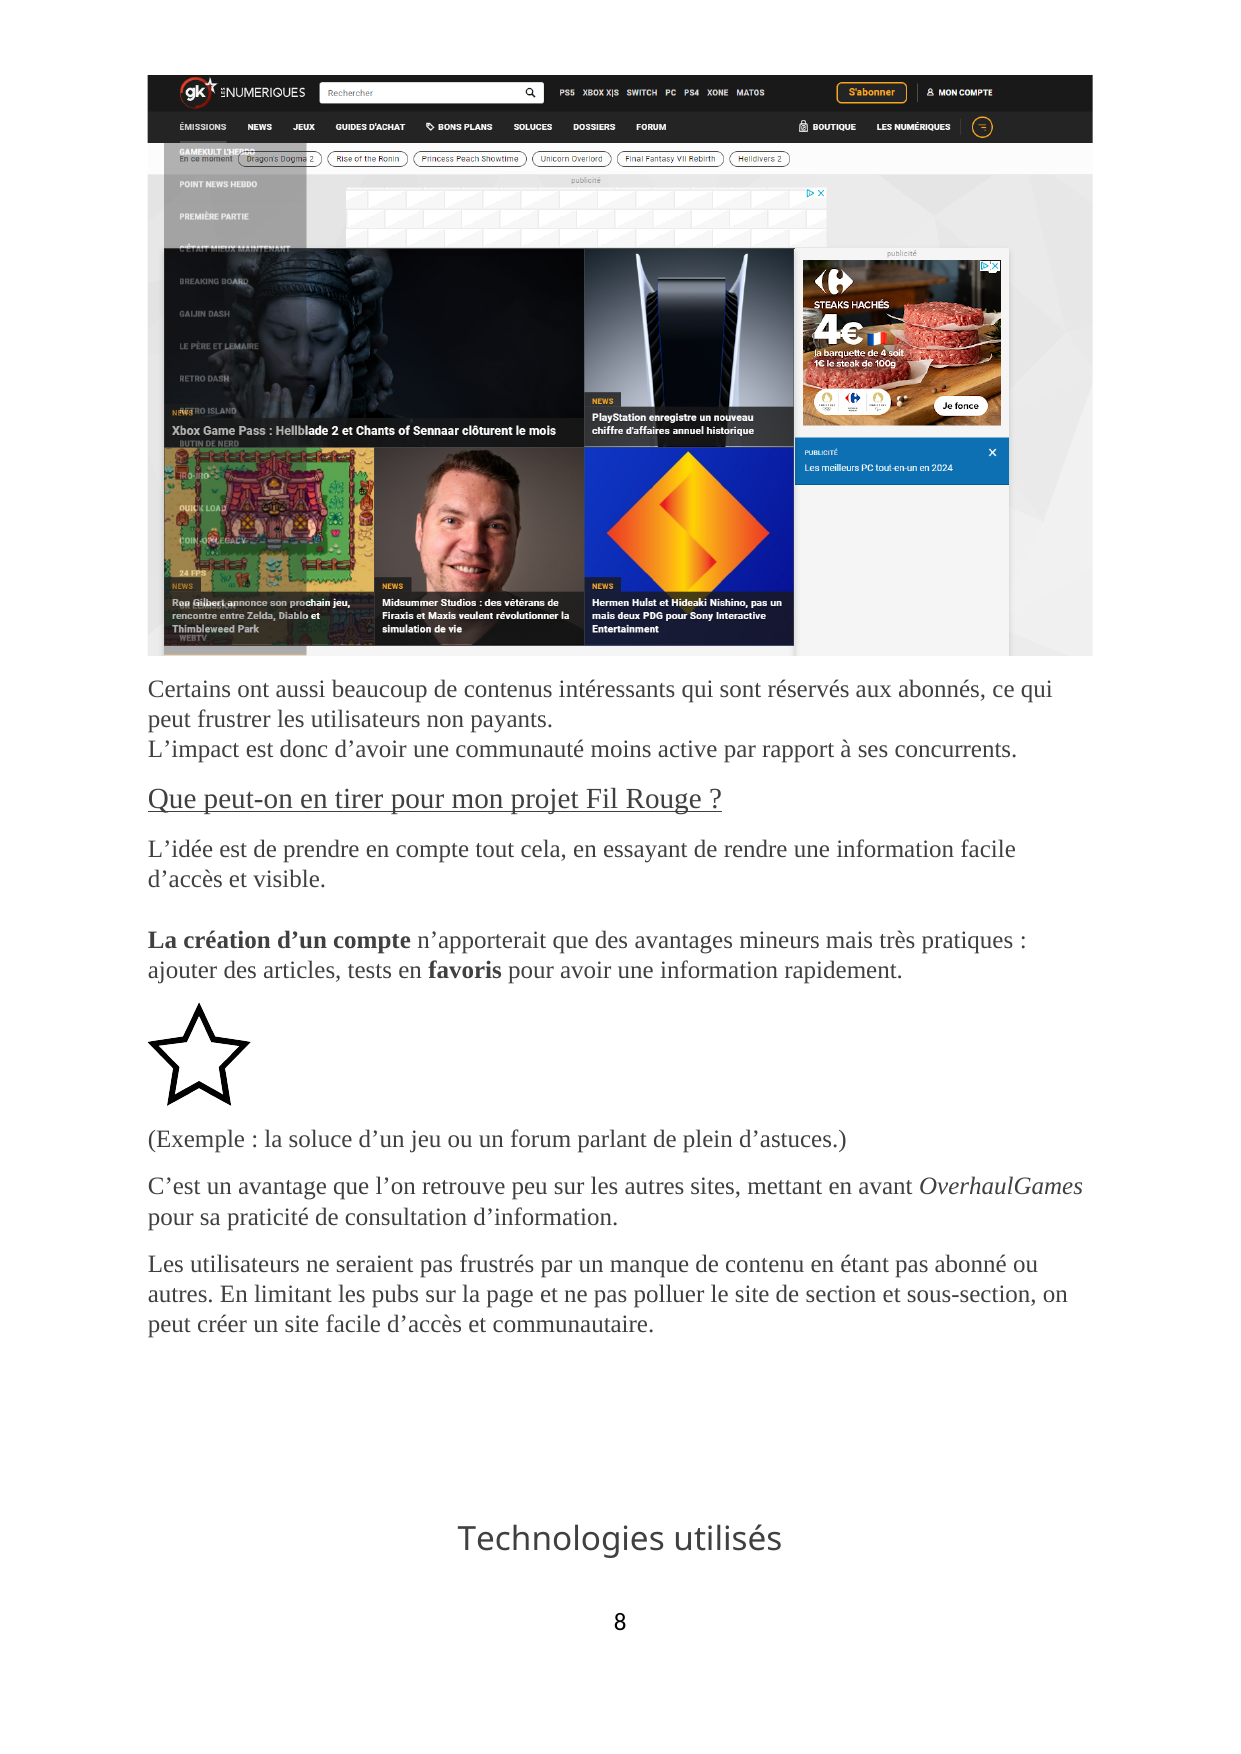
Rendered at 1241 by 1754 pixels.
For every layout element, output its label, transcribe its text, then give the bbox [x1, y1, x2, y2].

text Les utilisateurs ne seraient pas frustrés par un manque de contenu en étant pas abonné ou autres. En limitant les pubs sur la page et ne pas polluer le site de section et sous-section, on peut créer un site facile d’accès et communautaire. [148, 1249, 1093, 1338]
text Technologies utilisés [148, 1515, 1093, 1560]
text Certains ont aussi beaucoup de contenus intéressants qui sont réservés aux abonnés, ce qui peut frustrer les utilisateurs non payants. L’impact est donc d’avoir une communauté moins active par rapport à ses concurrents. [148, 674, 1093, 763]
text Que peut-on en tirer pour mon projet Fil Rouge ? [148, 782, 1093, 815]
text (Exemple : la soluce d’un jeu ou un forum parlant de plein d’astuces.) [148, 1124, 1093, 1153]
text L’idée est de prendre en compte tout cela, en essayant de rendre une information facile d’accès et visible. La création d’un compte n’apporterait que des avantages mineurs mais très pratiques : ajouter des articles, tests en favoris pour avoir une information rapidement. [148, 834, 1093, 984]
text C’est un avantage que l’on retrouve peu sur les autres sites, mettant en avant OverhaulGames pour sa praticité de consultation d’information. [148, 1171, 1093, 1230]
